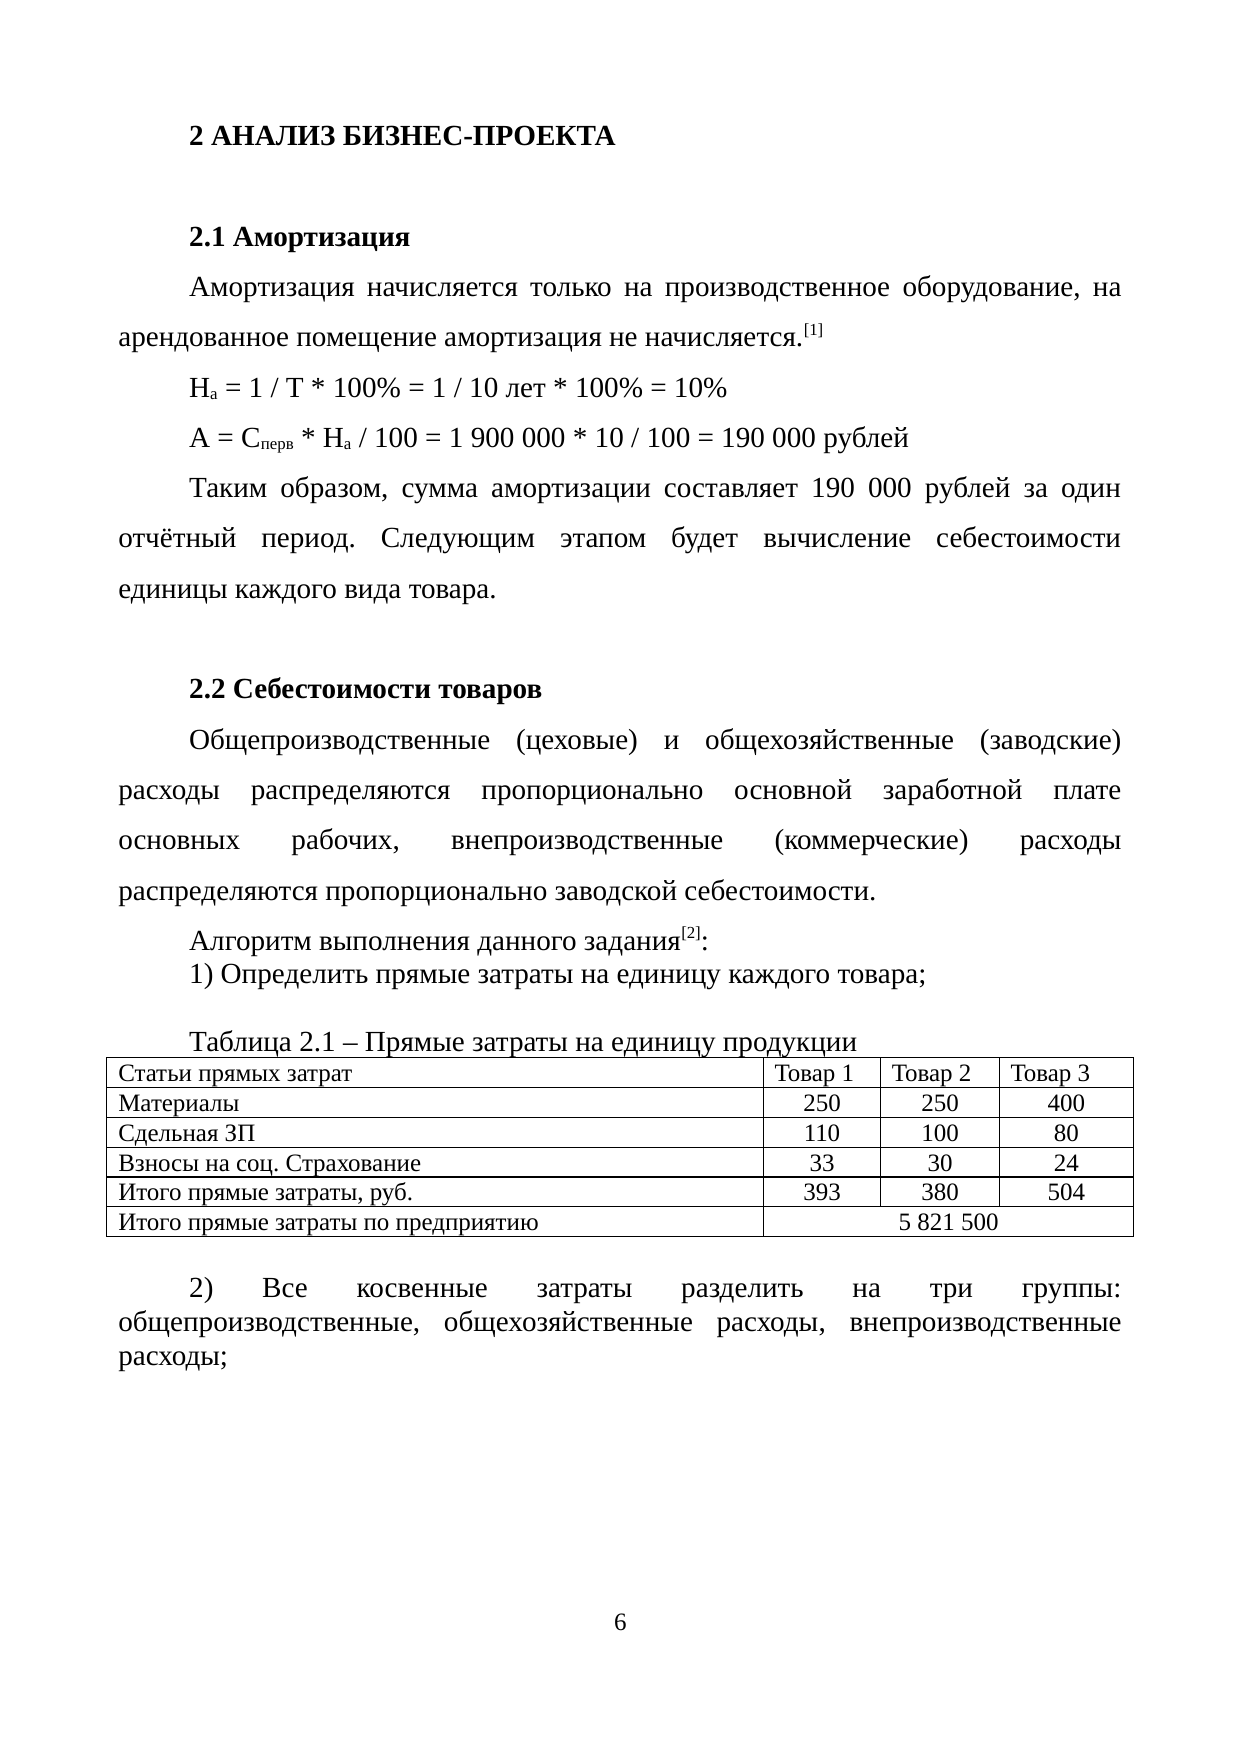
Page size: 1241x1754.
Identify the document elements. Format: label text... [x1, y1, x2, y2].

text Таблица 2.1 – Прямые затраты на единицу продукции [118, 1024, 1122, 1057]
table_cell 400 [1000, 1088, 1133, 1117]
table_header Статьи прямых затрат [107, 1058, 763, 1087]
table_header Товар 3 [1000, 1058, 1133, 1087]
text Амортизация начисляется только на производственное оборудование, на арендованное помещение амортизация не начисляется.[1] [118, 269, 1122, 353]
list 1) Определить прямые затраты на единицу каждого товара; [189, 957, 1122, 990]
text Таким образом, сумма амортизации составляет 190 000 рублей за один отчётный период. Следующим этапом будет вычисление себестоимости единицы каждого вида товара. [118, 470, 1122, 604]
table_cell 80 [1000, 1118, 1133, 1147]
text На = 1 / Т * 100% = 1 / 10 лет * 100% = 10% [118, 370, 1122, 403]
text 2 АНАЛИЗ БИЗНЕС-ПРОЕКТА [118, 118, 1122, 152]
table_cell 250 [881, 1088, 999, 1117]
table_cell 110 [764, 1118, 880, 1147]
table_cell 5 821 500 [764, 1207, 1133, 1236]
table_cell 380 [881, 1178, 999, 1206]
table_header Товар 2 [881, 1058, 999, 1087]
text 2) Все косвенные затраты разделить на три группы: общепроизводственные, общехозяйственные расходы, внепроизводственные расходы; [118, 1271, 1122, 1371]
table_cell 504 [1000, 1178, 1133, 1206]
table_cell 250 [764, 1088, 880, 1117]
table_cell 100 [881, 1118, 999, 1147]
text Общепроизводственные (цеховые) и общехозяйственные (заводские) расходы распределяются пропорционально основной заработной плате основных рабочих, внепроизводственные (коммерческие) расходы распределяются пропорционально заводской себестоимости. [118, 722, 1122, 906]
table_cell 33 [764, 1148, 880, 1176]
text А = Сперв * На / 100 = 1 900 000 * 10 / 100 = 190 000 рублей [118, 420, 1122, 453]
text Алгоритм выполнения данного задания[2]: [118, 923, 1122, 957]
text 2.2 Себестоимости товаров [118, 672, 1122, 705]
table_cell Материалы [107, 1088, 763, 1117]
table_cell 393 [764, 1178, 880, 1206]
table_cell Итого прямые затраты, руб. [107, 1178, 763, 1206]
table_cell 30 [881, 1148, 999, 1176]
table_cell Итого прямые затраты по предприятию [107, 1207, 763, 1236]
table_cell Взносы на соц. Страхование [107, 1148, 763, 1176]
text 2.1 Амортизация [118, 219, 1122, 252]
table_cell Сдельная ЗП [107, 1118, 763, 1147]
table_header Товар 1 [764, 1058, 880, 1087]
table_cell 24 [1000, 1148, 1133, 1176]
